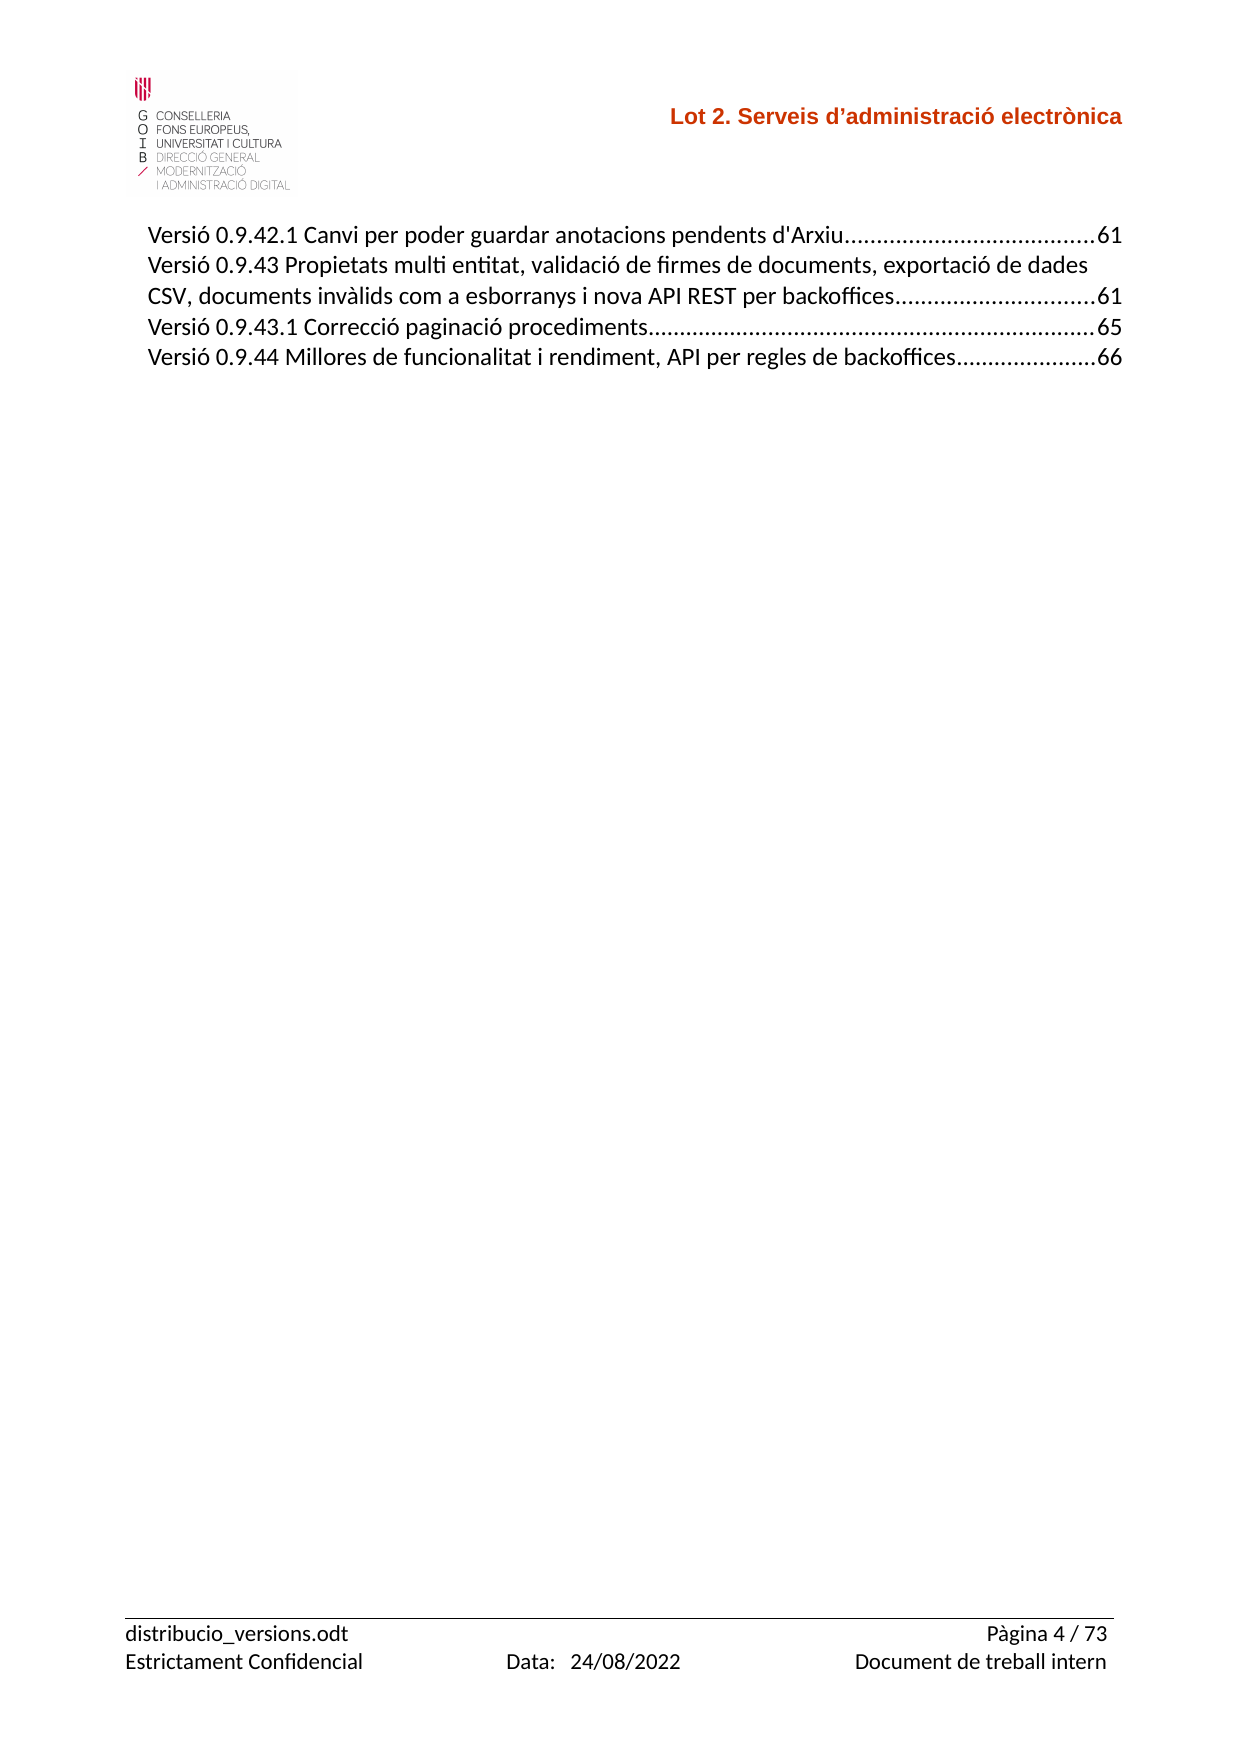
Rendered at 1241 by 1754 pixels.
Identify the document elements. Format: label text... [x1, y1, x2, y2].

picture [126, 70, 299, 197]
text Versió 0.9.42.1 Canvi per poder guardar anotacions pendents d'Arxiu 61 [148, 219, 1122, 250]
text Versió 0.9.44 Millores de funcionalitat i rendiment, API per regles de backoffices 66 [148, 341, 1122, 372]
text Versió 0.9.43.1 Correcció paginació procediments 65 [148, 311, 1122, 341]
text Versió 0.9.43 Propietats multi entitat, validació de firmes de documents, exportació de dades CSV, documents invàlids com a esborranys i nova API REST per backoffices 61 [148, 250, 1122, 311]
